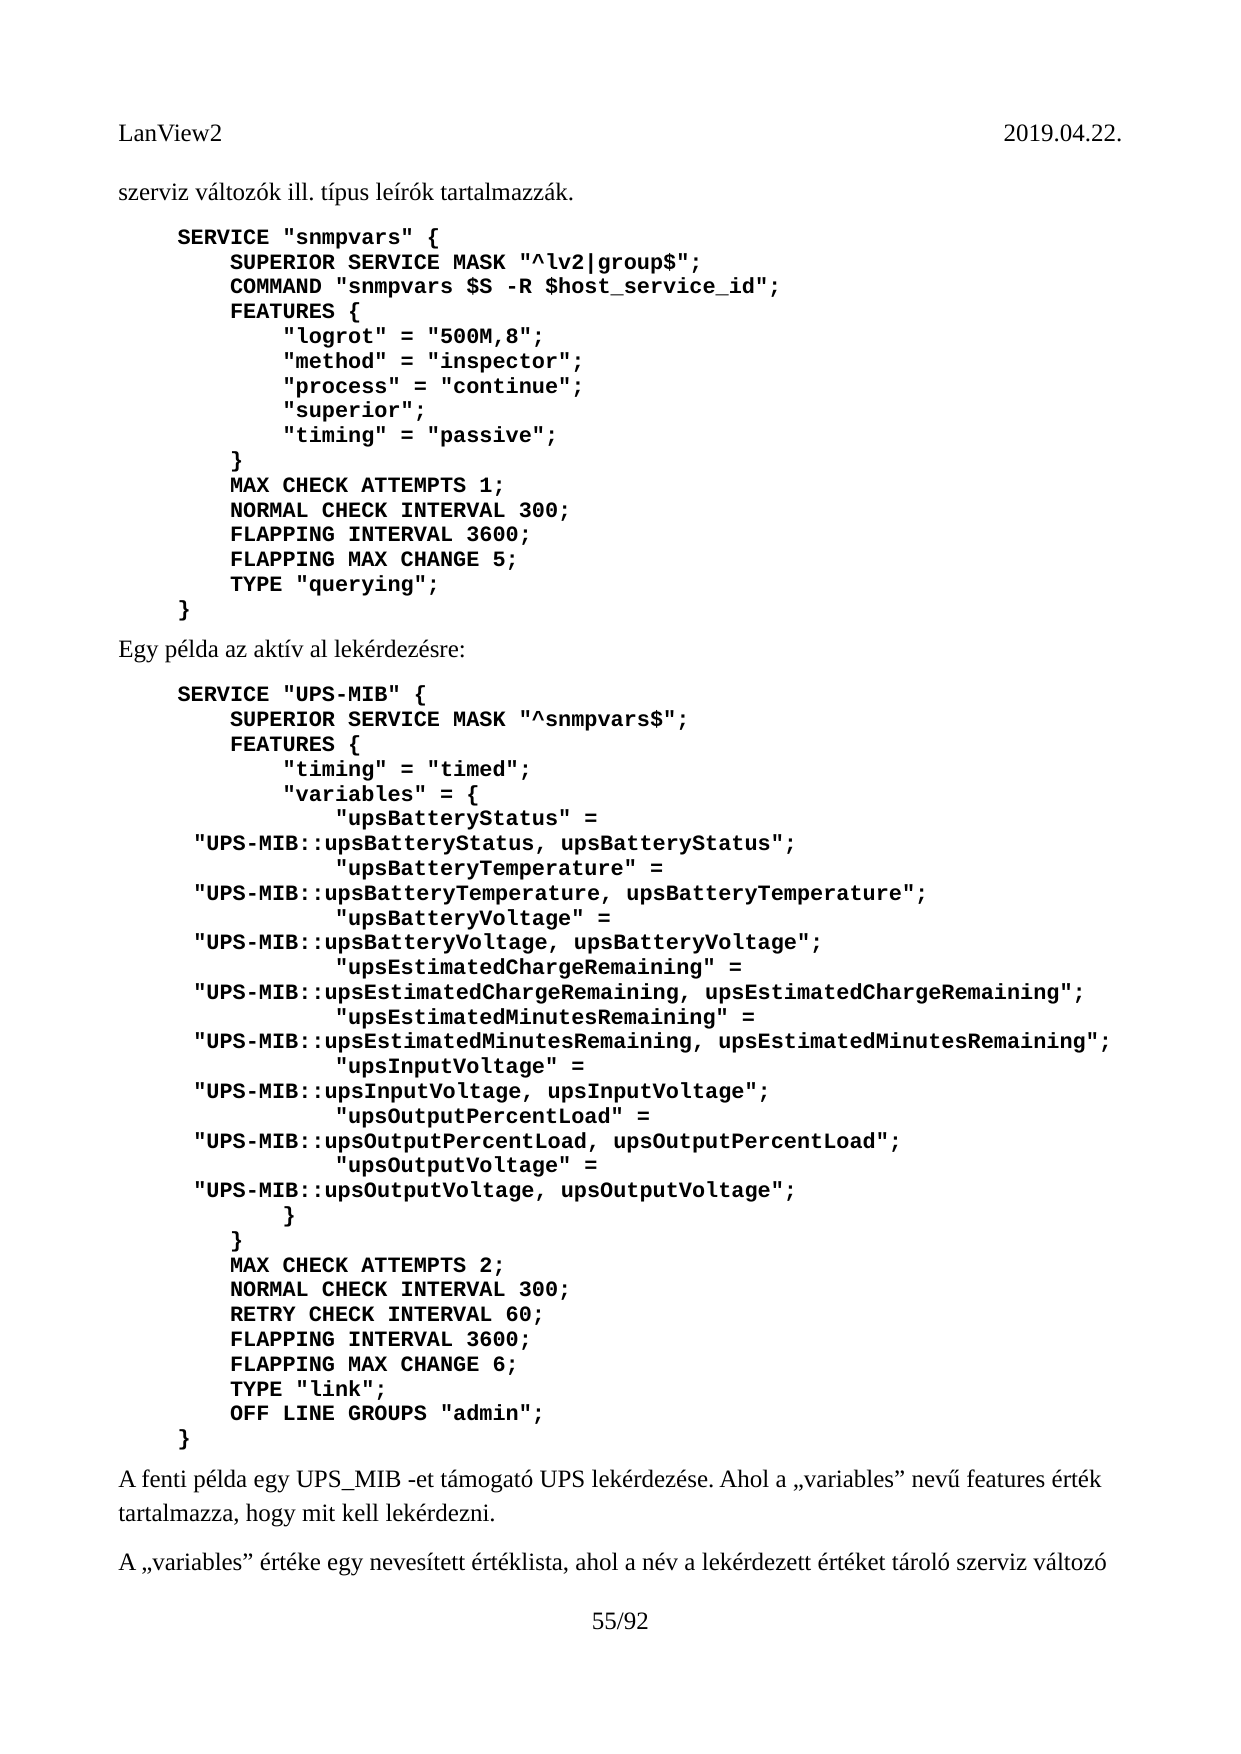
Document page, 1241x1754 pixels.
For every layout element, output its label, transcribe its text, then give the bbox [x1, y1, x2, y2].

text SERVICE "UPS-MIB" { SUPERIOR SERVICE MASK "^snmpvars$"; FEATURES { "timing" = "timed"; "variables" = { "upsBatteryStatus" = [177, 684, 1122, 832]
text "UPS-MIB::upsBatteryStatus, upsBatteryStatus"; "upsBatteryTemperature" = [177, 832, 1122, 882]
text "UPS-MIB::upsOutputPercentLoad, upsOutputPercentLoad"; "upsOutputVoltage" = [177, 1130, 1122, 1179]
text Egy példa az aktív al lekérdezésre: [118, 634, 1122, 663]
text A „variables” értéke egy nevesített értéklista, ahol a név a lekérdezett értéket tároló szerviz változó [118, 1547, 1122, 1576]
text "UPS-MIB::upsBatteryVoltage, upsBatteryVoltage"; "upsEstimatedChargeRemaining" = [177, 932, 1122, 981]
text szerviz változók ill. típus leírók tartalmazzák. [118, 177, 1122, 206]
text "UPS-MIB::upsOutputVoltage, upsOutputVoltage"; } } MAX CHECK ATTEMPTS 2; NORMAL CHECK INTERVAL 300; RETRY CHECK INTERVAL 60; FLAPPING INTERVAL 3600; FLAPPING MAX CHANGE 6; TYPE "link"; OFF LINE GROUPS "admin"; } [177, 1179, 1122, 1452]
text "UPS-MIB::upsInputVoltage, upsInputVoltage"; "upsOutputPercentLoad" = [177, 1080, 1122, 1130]
text SERVICE "snmpvars" { SUPERIOR SERVICE MASK "^lv2|group$"; COMMAND "snmpvars $S -R $host_service_id"; FEATURES { "logrot" = "500M,8"; "method" = "inspector"; "process" = "continue"; "superior"; "timing" = "passive"; } MAX CHECK ATTEMPTS 1; NORMAL CHECK INTERVAL 300; FLAPPING INTERVAL 3600; FLAPPING MAX CHANGE 5; TYPE "querying"; } [177, 226, 1122, 623]
text A fenti példa egy UPS_MIB -et támogató UPS lekérdezése. Ahol a „variables” nevű features érték tartalmazza, hogy mit kell lekérdezni. [118, 1464, 1122, 1527]
text "UPS-MIB::upsEstimatedMinutesRemaining, upsEstimatedMinutesRemaining"; "upsInputVoltage" = [177, 1031, 1122, 1080]
text "UPS-MIB::upsBatteryTemperature, upsBatteryTemperature"; "upsBatteryVoltage" = [177, 882, 1122, 932]
text "UPS-MIB::upsEstimatedChargeRemaining, upsEstimatedChargeRemaining"; "upsEstimatedMinutesRemaining" = [177, 981, 1122, 1031]
